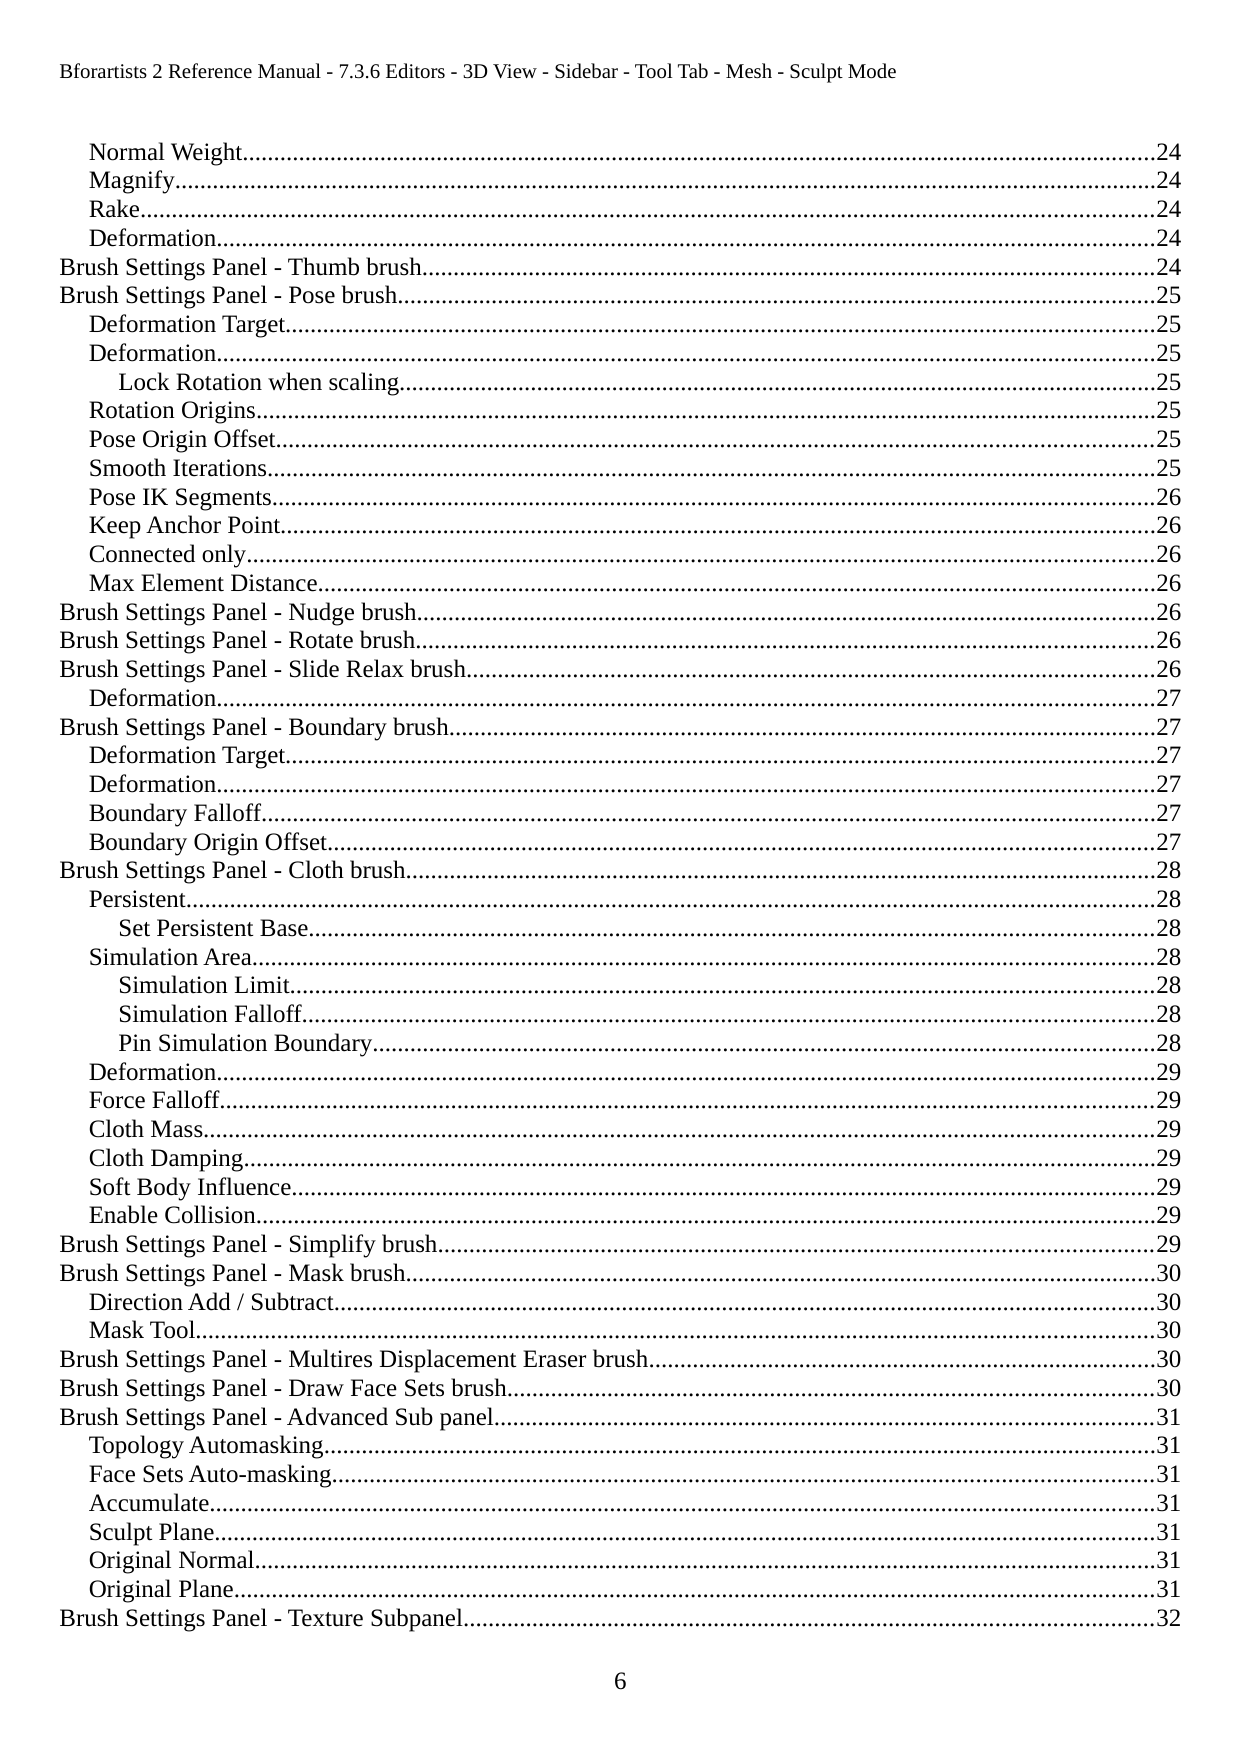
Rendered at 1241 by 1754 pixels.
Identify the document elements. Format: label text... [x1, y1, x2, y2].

text Mask Tool 30 [88, 1315, 1181, 1344]
text Brush Settings Panel - Mask brush 30 [59, 1258, 1181, 1287]
text Boundary Origin Offset 27 [88, 827, 1181, 855]
text Smooth Iterations 25 [88, 453, 1181, 482]
text Accumulate 31 [88, 1488, 1181, 1517]
text Deformation 27 [88, 683, 1181, 712]
text Cloth Damping 29 [88, 1143, 1181, 1172]
text Brush Settings Panel - Simplify brush 29 [59, 1229, 1181, 1258]
text Soft Body Influence 29 [88, 1172, 1181, 1200]
text Brush Settings Panel - Texture Subpanel 32 [59, 1603, 1181, 1632]
text Deformation Target 27 [88, 740, 1181, 769]
text Magnify 24 [88, 165, 1181, 194]
text Brush Settings Panel - Nudge brush 26 [59, 597, 1181, 625]
text Lock Rotation when scaling 25 [118, 367, 1181, 395]
text Brush Settings Panel - Boundary brush 27 [59, 712, 1181, 740]
text Connected only 26 [88, 539, 1181, 568]
text Simulation Area 28 [88, 942, 1181, 970]
text Pose IK Segments 26 [88, 482, 1181, 510]
text Original Normal 31 [88, 1545, 1181, 1574]
text Pin Simulation Boundary 28 [118, 1028, 1181, 1057]
text Deformation 24 [88, 223, 1181, 252]
text Boundary Falloff 27 [88, 798, 1181, 827]
text Deformation 27 [88, 769, 1181, 798]
text Brush Settings Panel - Thumb brush 24 [59, 252, 1181, 280]
text Brush Settings Panel - Slide Relax brush 26 [59, 654, 1181, 683]
text Face Sets Auto-masking 31 [88, 1459, 1181, 1488]
text Max Element Distance 26 [88, 568, 1181, 597]
text Rotation Origins 25 [88, 395, 1181, 424]
text Sculpt Plane 31 [88, 1517, 1181, 1545]
text Brush Settings Panel - Cloth brush 28 [59, 855, 1181, 884]
text Brush Settings Panel - Multires Displacement Eraser brush 30 [59, 1344, 1181, 1373]
text Direction Add / Subtract 30 [88, 1287, 1181, 1315]
text Persistent 28 [88, 884, 1181, 913]
text Original Plane 31 [88, 1574, 1181, 1603]
text Rake 24 [88, 194, 1181, 223]
text Brush Settings Panel - Rotate brush 26 [59, 625, 1181, 654]
text Deformation 29 [88, 1057, 1181, 1085]
text Force Falloff 29 [88, 1085, 1181, 1114]
text Pose Origin Offset 25 [88, 424, 1181, 453]
text Topology Automasking 31 [88, 1430, 1181, 1459]
text Cloth Mass 29 [88, 1114, 1181, 1143]
text Simulation Limit 28 [118, 970, 1181, 999]
text Set Persistent Base 28 [118, 913, 1181, 942]
text Deformation Target 25 [88, 309, 1181, 338]
text Brush Settings Panel - Advanced Sub panel 31 [59, 1402, 1181, 1430]
text Brush Settings Panel - Draw Face Sets brush 30 [59, 1373, 1181, 1402]
text Deformation 25 [88, 338, 1181, 367]
text Keep Anchor Point 26 [88, 510, 1181, 539]
text Enable Collision 29 [88, 1200, 1181, 1229]
text Normal Weight 24 [88, 137, 1181, 165]
text Brush Settings Panel - Pose brush 25 [59, 280, 1181, 309]
text Simulation Falloff 28 [118, 999, 1181, 1028]
